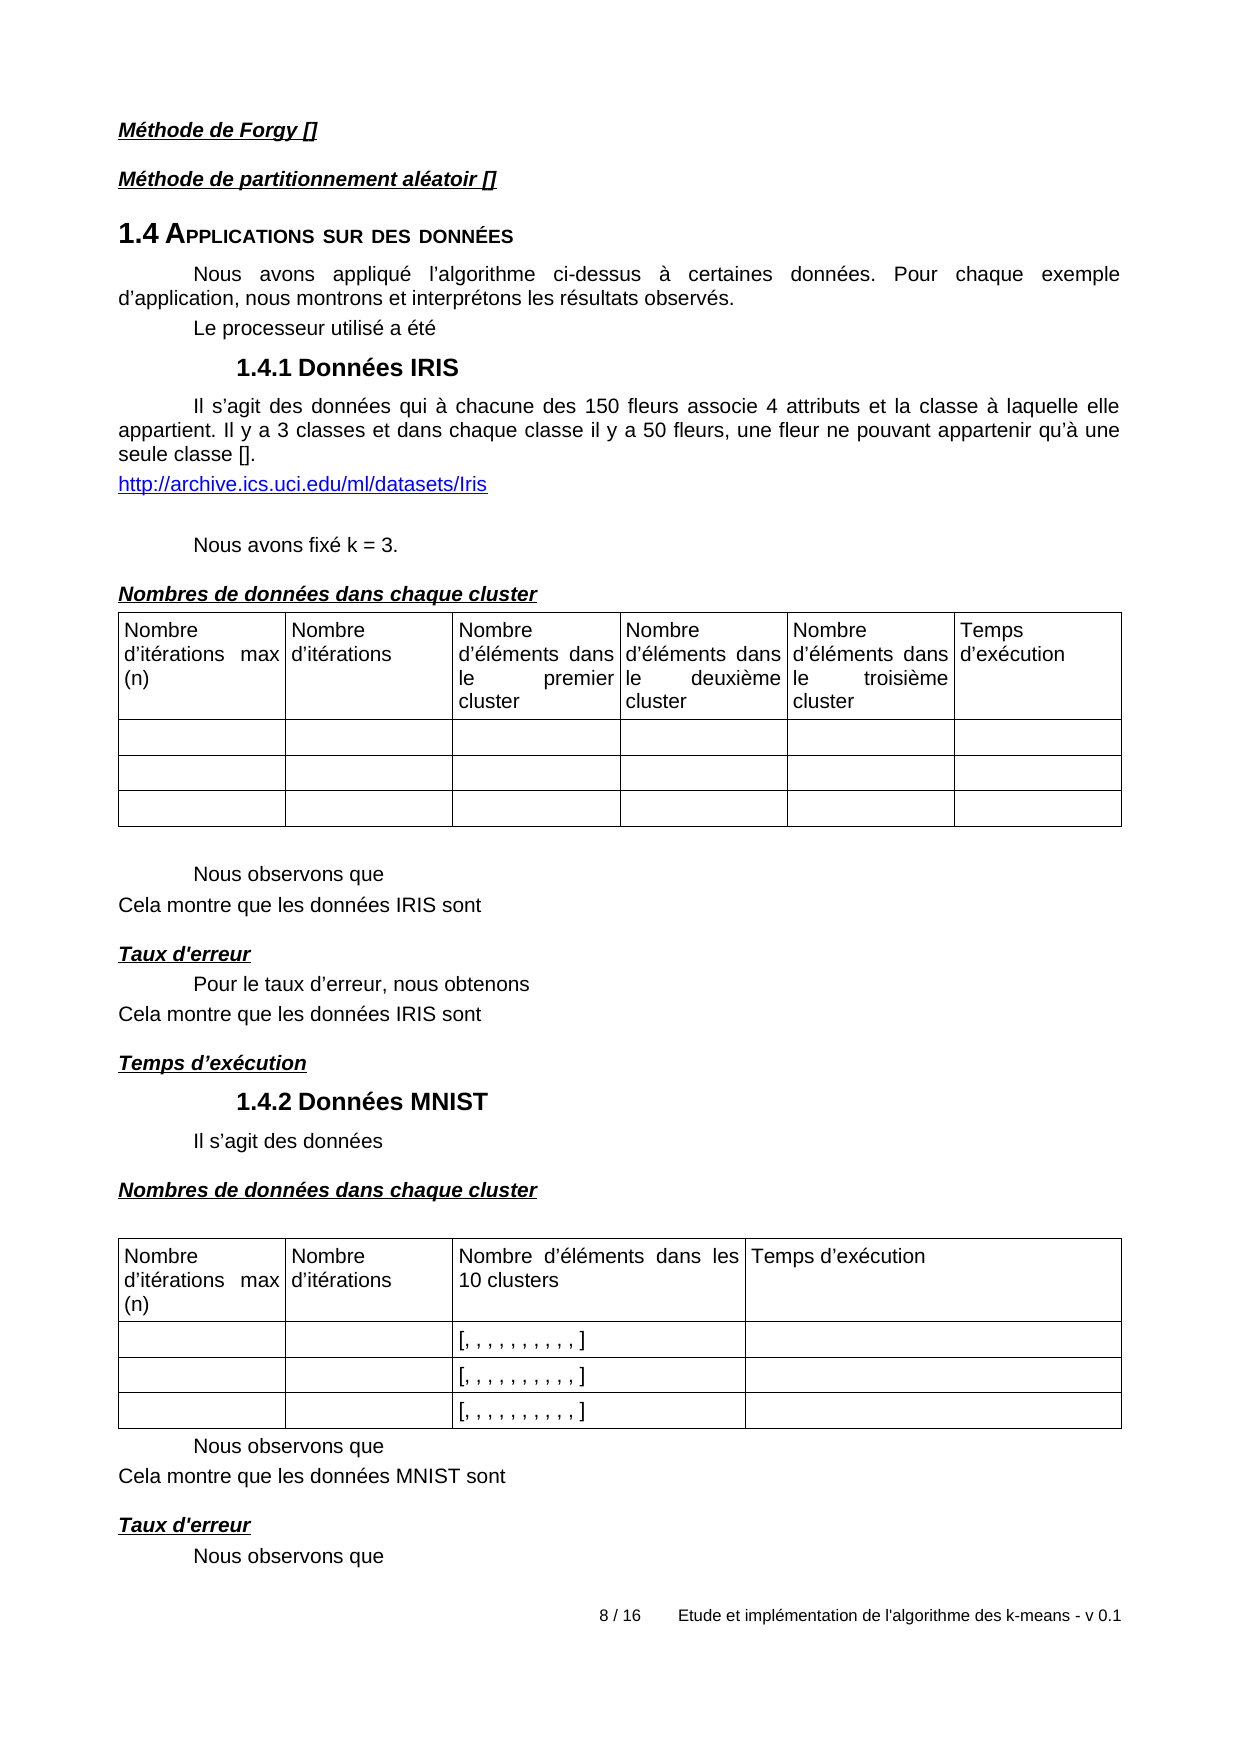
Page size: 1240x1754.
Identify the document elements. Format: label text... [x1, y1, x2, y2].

table_header Nombre d’itérations max (n) [119, 613, 285, 719]
table_cell [286, 1393, 452, 1428]
table_header Nombre d’itérations max (n) [119, 1239, 285, 1321]
table_cell [788, 791, 954, 826]
table_cell [746, 1322, 1121, 1357]
subtitle Taux d'erreur [118, 1513, 1121, 1537]
table_cell [621, 756, 787, 790]
text Il s’agit des données [118, 1128, 1121, 1152]
table_cell [119, 791, 285, 826]
table_cell [955, 791, 1121, 826]
table_cell [453, 756, 620, 790]
table_header Nombre d’éléments dans les 10 clusters [453, 1239, 745, 1321]
text Cela montre que les données IRIS sont [118, 892, 1121, 916]
table_cell [119, 720, 285, 754]
table_header Nombre d’éléments dans le troisième cluster [788, 613, 954, 719]
text Cela montre que les données IRIS sont [118, 1002, 1121, 1026]
table_cell [746, 1358, 1121, 1392]
text Nous observons que [118, 862, 1121, 886]
table_cell [119, 1322, 285, 1357]
table_header Nombre d’éléments dans le deuxième cluster [621, 613, 787, 719]
table_cell [, , , , , , , , , , ] [453, 1322, 745, 1357]
subtitle Données MNIST [236, 1087, 1121, 1116]
text Nous observons que [118, 1434, 1121, 1458]
table_cell [788, 756, 954, 790]
subtitle Nombres de données dans chaque cluster [118, 581, 1121, 605]
table_cell [746, 1393, 1121, 1428]
table_header Temps d’exécution [955, 613, 1121, 719]
table_header Nombre d’éléments dans le premier cluster [453, 613, 620, 719]
text http://archive.ics.uci.edu/ml/datasets/Iris [118, 472, 1121, 496]
table_cell [788, 720, 954, 754]
table_cell [286, 1322, 452, 1357]
text Nous avons fixé k = 3. [118, 532, 1121, 556]
table_cell [, , , , , , , , , , ] [453, 1393, 745, 1428]
text Nous avons appliqué l’algorithme ci-dessus à certaines données. Pour chaque exemple d’application, nous montrons et interprétons les résultats observés. [118, 262, 1121, 310]
table_cell [621, 720, 787, 754]
subtitle Taux d'erreur [118, 941, 1121, 965]
table_cell [955, 720, 1121, 754]
table_cell [453, 791, 620, 826]
subtitle Temps d’exécution [118, 1051, 1121, 1075]
text Nous observons que [118, 1543, 1121, 1567]
text Le processeur utilisé a été [118, 316, 1121, 340]
text Pour le taux d’erreur, nous obtenons [118, 972, 1121, 996]
table_cell [119, 756, 285, 790]
table_header Nombre d’itérations [286, 613, 452, 719]
table_cell [453, 720, 620, 754]
table_cell [955, 756, 1121, 790]
text Cela montre que les données MNIST sont [118, 1464, 1121, 1488]
table_cell [286, 1358, 452, 1392]
subtitle Applications sur des données [118, 216, 1121, 249]
table_header Temps d’exécution [746, 1239, 1121, 1321]
subtitle Méthode de Forgy [] [118, 118, 1121, 142]
table_cell [, , , , , , , , , , ] [453, 1358, 745, 1392]
subtitle Méthode de partitionnement aléatoir [] [118, 167, 1121, 191]
table_cell [286, 756, 452, 790]
table_cell [286, 720, 452, 754]
table_cell [286, 791, 452, 826]
table_cell [621, 791, 787, 826]
table_cell [119, 1358, 285, 1392]
table_cell [119, 1393, 285, 1428]
subtitle Nombres de données dans chaque cluster [118, 1177, 1121, 1201]
table_header Nombre d’itérations [286, 1239, 452, 1321]
text Il s’agit des données qui à chacune des 150 fleurs associe 4 attributs et la classe à laquelle elle appartient. Il y a 3 classes et dans chaque classe il y a 50 fleurs, une fleur ne pouvant appartenir qu’à une seule classe []. [118, 394, 1121, 466]
subtitle Données IRIS [236, 353, 1121, 381]
